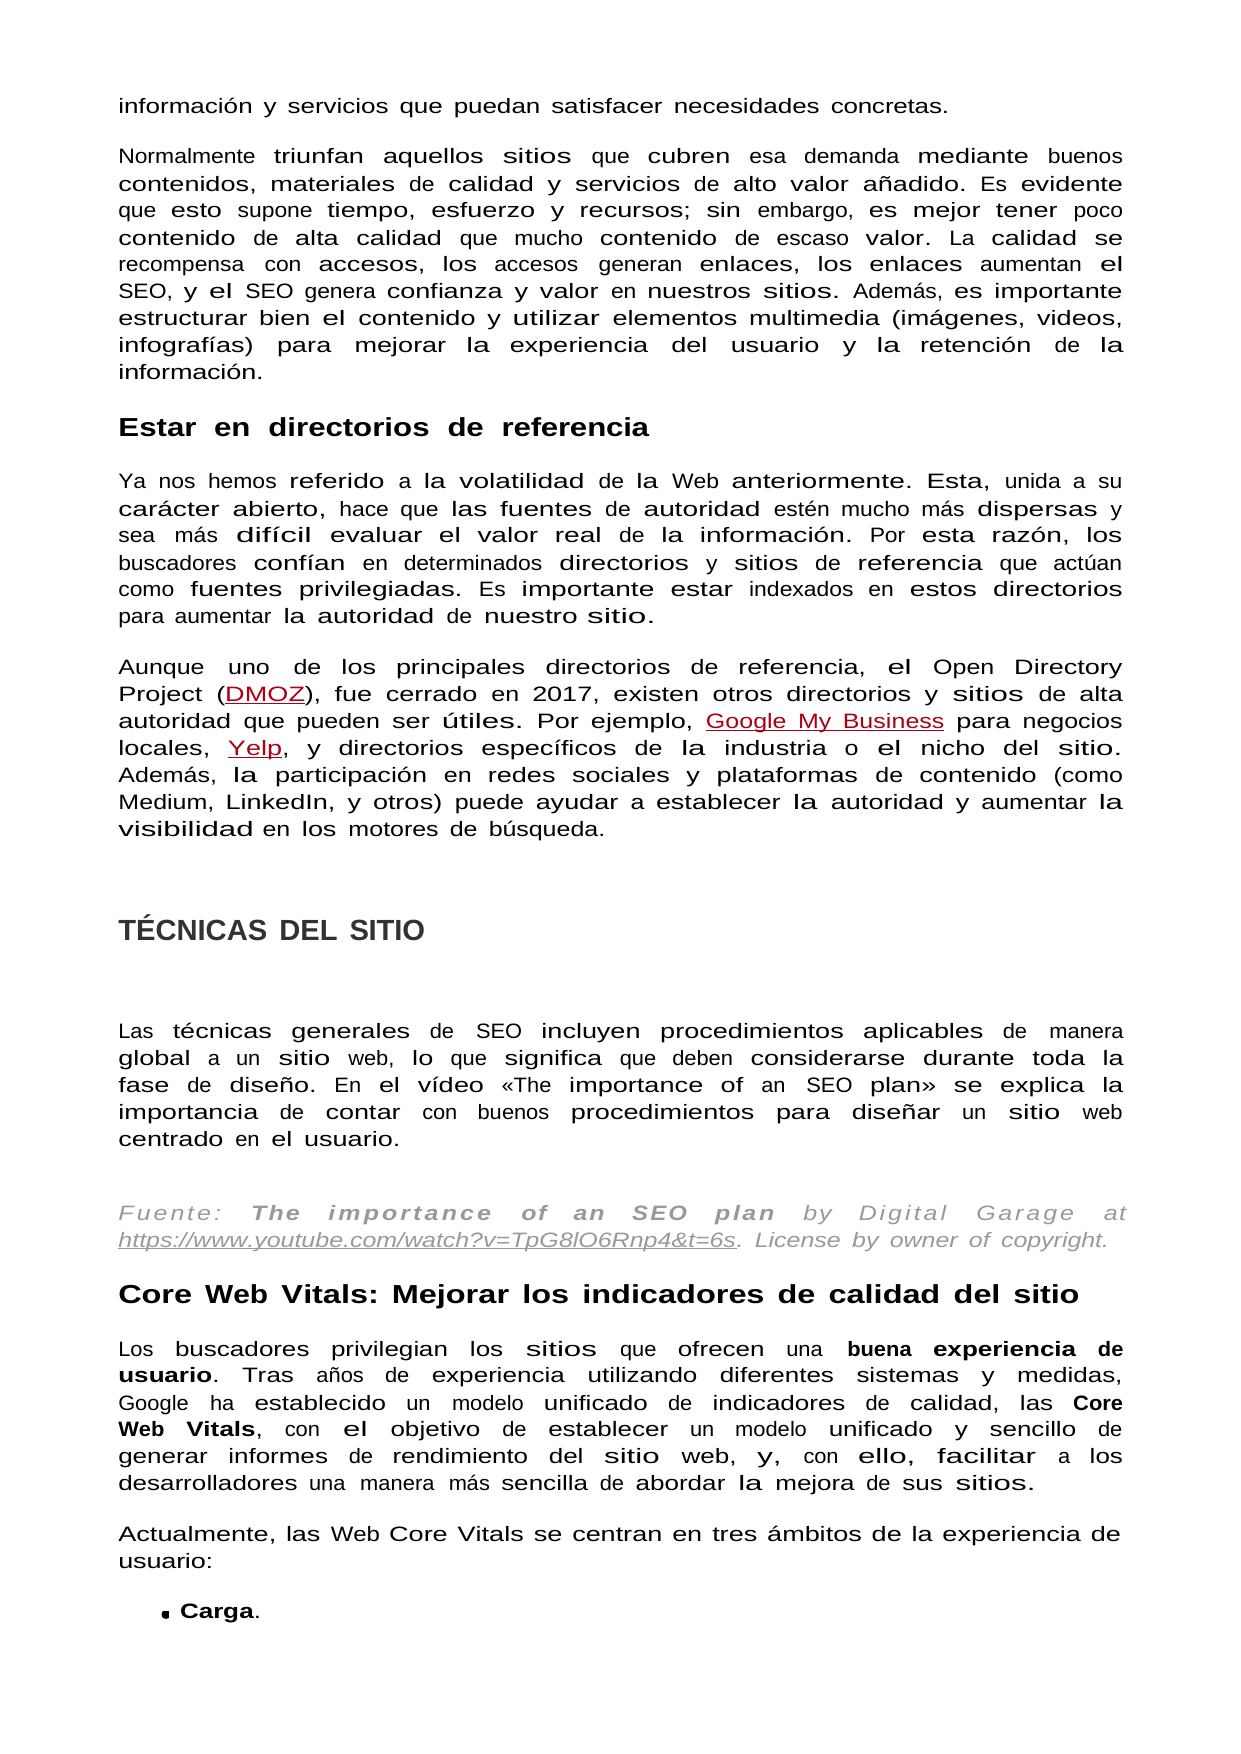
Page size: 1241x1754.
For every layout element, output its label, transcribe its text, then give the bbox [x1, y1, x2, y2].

text Normalmente triunfan aquellos sitios que cubren esa demanda mediante buenos contenidos, materiales de calidad y servicios de alto valor añadido. Es evidente que esto supone tiempo, esfuerzo y recursos; sin embargo, es mejor tener poco contenido de alta calidad que mucho contenido de escaso valor. La calidad se recompensa con accesos, los accesos generan enlaces, los enlaces aumentan el SEO, y el SEO genera confianza y valor en nuestros sitios. Además, es importante estructurar bien el contenido y utilizar elementos multimedia (imágenes, videos, infografías) para mejorar la experiencia del usuario y la retención de la información. [118, 144, 1123, 384]
text Carga. [162, 1599, 1138, 1625]
subtitle TÉCNICAS DEL SITIO [118, 913, 1138, 947]
text Actualmente, las Web Core Vitals se centran en tres ámbitos de la experiencia de usuario: [118, 1522, 1122, 1573]
text información y servicios que puedan satisfacer necesidades concretas. [118, 94, 1138, 118]
picture [161, 1611, 169, 1619]
subtitle Core Web Vitals: Mejorar los indicadores de calidad del sitio [118, 1279, 1138, 1309]
subtitle Estar en directorios de referencia [118, 412, 1138, 442]
text Las técnicas generales de SEO incluyen procedimientos aplicables de manera global a un sitio web, lo que significa que deben considerarse durante toda la fase de diseño. En el vídeo «The importance of an SEO plan» se explica la importancia de contar con buenos procedimientos para diseñar un sitio web centrado en el usuario. [118, 1019, 1123, 1151]
text Aunque uno de los principales directorios de referencia, el Open Directory Project (DMOZ), fue cerrado en 2017, existen otros directorios y sitios de alta autoridad que pueden ser útiles. Por ejemplo, Google My Business para negocios locales, Yelp, y directorios específicos de la industria o el nicho del sitio. Además, la participación en redes sociales y plataformas de contenido (como Medium, LinkedIn, y otros) puede ayudar a establecer la autoridad y aumentar la visibilidad en los motores de búsqueda. [118, 655, 1123, 841]
text Fuente: The importance of an SEO plan by Digital Garage at https://www.youtube.com/watch?v=TpG8lO6Rnp4&t=6s. License by owner of copyright. [118, 1201, 1126, 1251]
text Los buscadores privilegian los sitios que ofrecen una buena experiencia de usuario. Tras años de experiencia utilizando diferentes sistemas y medidas, Google ha establecido un modelo unificado de indicadores de calidad, las Core Web Vitals, con el objetivo de establecer un modelo unificado y sencillo de generar informes de rendimiento del sitio web, y, con ello, facilitar a los desarrolladores una manera más sencilla de abordar la mejora de sus sitios. [118, 1336, 1123, 1495]
text Ya nos hemos referido a la volatilidad de la Web anteriormente. Esta, unida a su carácter abierto, hace que las fuentes de autoridad estén mucho más dispersas y sea más difícil evaluar el valor real de la información. Por esta razón, los buscadores confían en determinados directorios y sitios de referencia que actúan como fuentes privilegiadas. Es importante estar indexados en estos directorios para aumentar la autoridad de nuestro sitio. [118, 469, 1123, 628]
